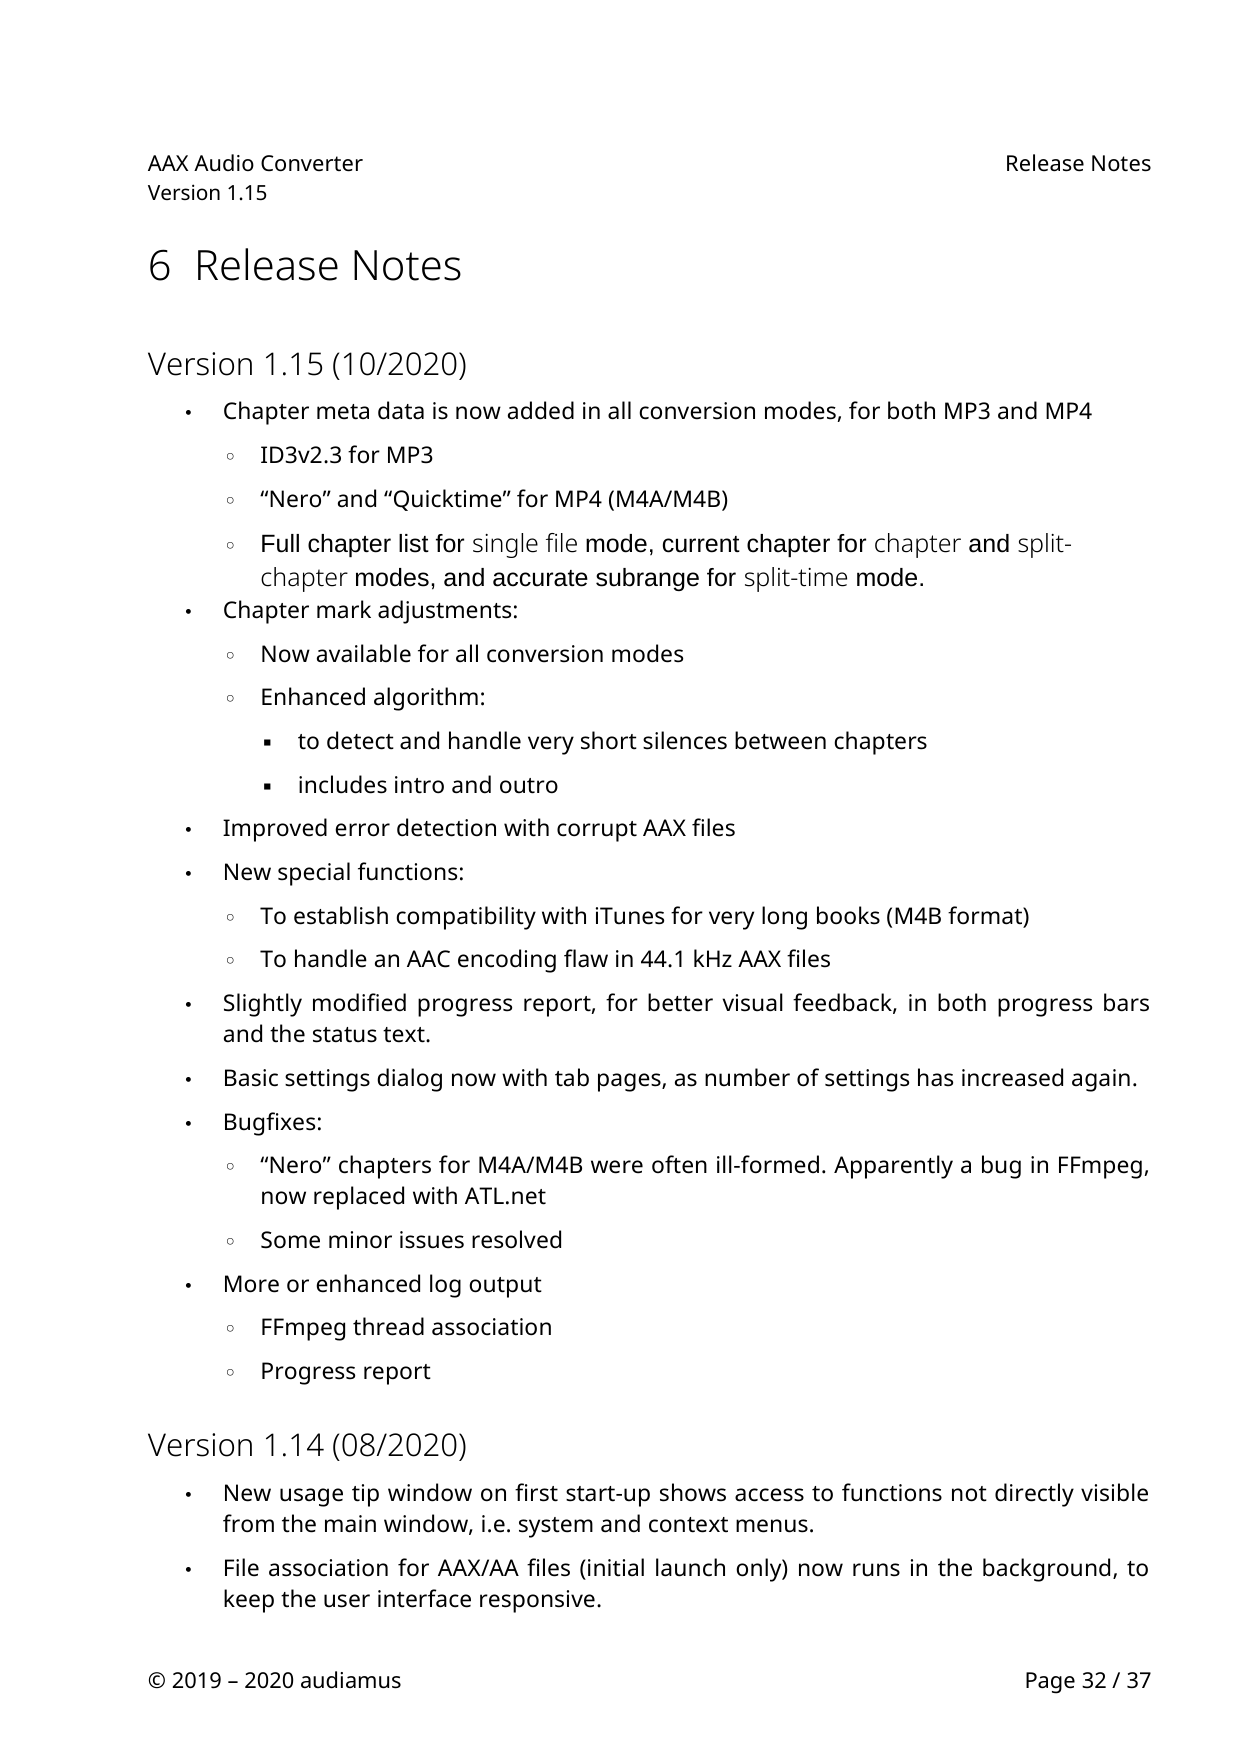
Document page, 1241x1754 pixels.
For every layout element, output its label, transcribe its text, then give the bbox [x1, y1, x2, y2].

list Basic settings dialog now with tab pages, as number of settings has increased again. [185, 1062, 1152, 1093]
subtitle Version 1.15 (10/2020) [148, 342, 1152, 384]
list Chapter meta data is now added in all conversion modes, for both MP3 and MP4 [185, 395, 1152, 426]
list Full chapter list for single file mode, current chapter for chapter and split-chapter modes, and accurate subrange for split-time mode. [223, 526, 1152, 594]
list More or enhanced log output [185, 1268, 1152, 1299]
list Bugfixes: [185, 1105, 1152, 1137]
list Chapter mark adjustments: [185, 594, 1152, 625]
subtitle Release Notes [148, 235, 1152, 292]
list includes intro and outro [260, 769, 1152, 800]
list “Nero” and “Quicktime” for MP4 (M4A/M4B) [223, 482, 1152, 514]
list To establish compatibility with iTunes for very long books (M4B format) [223, 899, 1152, 931]
list File association for AAX/AA files (initial launch only) now runs in the background, to keep the user interface responsive. [185, 1552, 1152, 1614]
list Slightly modified progress report, for better visual feedback, in both progress bars and the status text. [185, 987, 1152, 1049]
list To handle an AAC encoding flaw in 44.1 kHz AAX files [223, 943, 1152, 974]
list ID3v2.3 for MP3 [223, 439, 1152, 470]
list Enhanced algorithm: [223, 681, 1152, 713]
list “Nero” chapters for M4A/M4B were often ill-formed. Apparently a bug in FFmpeg, now replaced with ATL.net [223, 1149, 1152, 1212]
list Progress report [223, 1355, 1152, 1386]
list Improved error detection with corrupt AAX files [185, 812, 1152, 843]
list Some minor issues resolved [223, 1224, 1152, 1255]
list to detect and handle very short silences between chapters [260, 725, 1152, 756]
list New usage tip window on first start-up shows access to functions not directly visible from the main window, i.e. system and context menus. [185, 1477, 1152, 1539]
subtitle Version 1.14 (08/2020) [148, 1423, 1152, 1466]
list Now available for all conversion modes [223, 638, 1152, 669]
list New special functions: [185, 856, 1152, 887]
list FFmpeg thread association [223, 1311, 1152, 1342]
